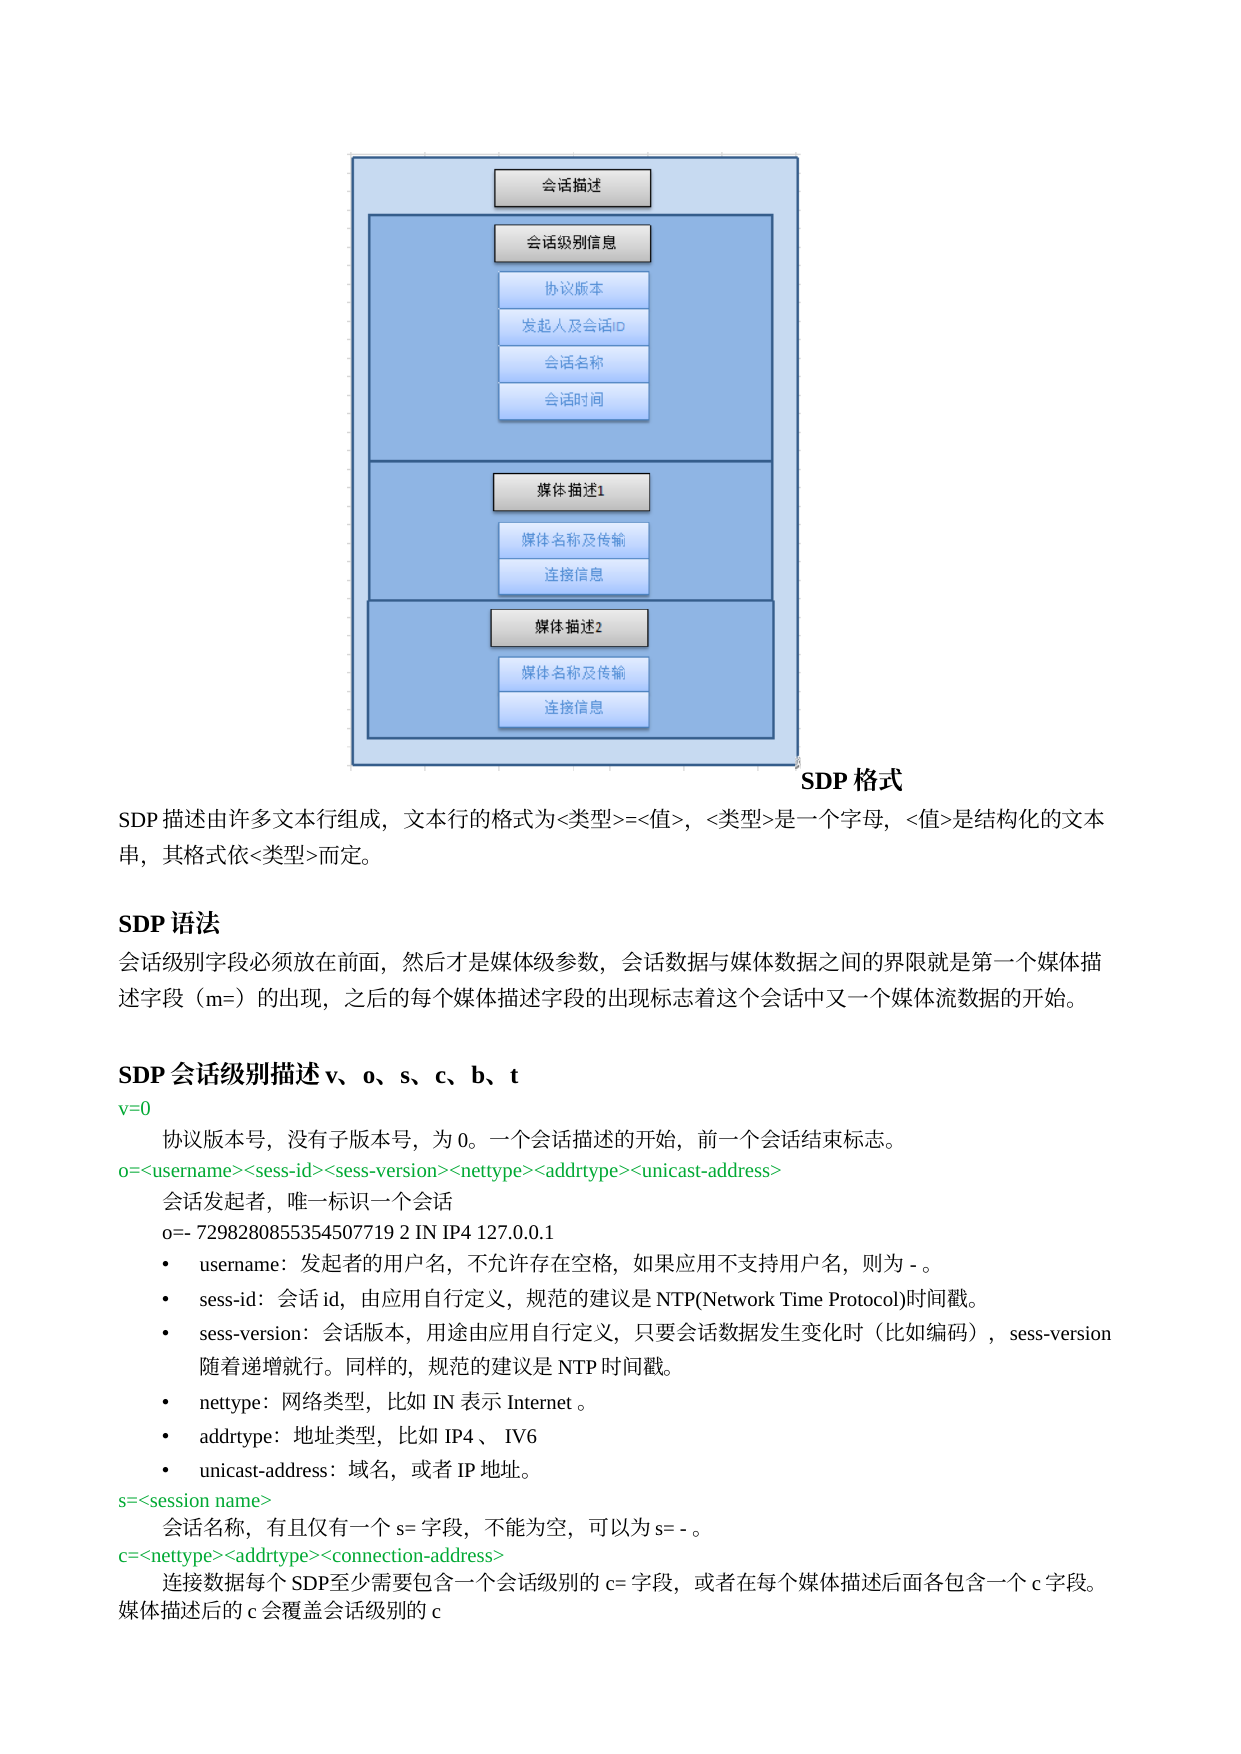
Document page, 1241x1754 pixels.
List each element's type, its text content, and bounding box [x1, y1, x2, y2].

text 连接数据每个SDP⾄少需要包含⼀个会话级别的 c= 字段，或者在每个媒体描述后⾯各包含⼀个c字段。媒体描述后的c会覆盖会话级别的c [118, 1571, 1122, 1623]
text c=<nettype><addrtype><connection-address> [118, 1543, 1122, 1567]
text 会话名称，有且仅有⼀个 s= 字段，不能为空，可以为s= - 。 [118, 1516, 1122, 1540]
text 会话级别字段必须放在前⾯，然后才是媒体级参数，会话数据与媒体数据之间的界限就是第⼀个媒体描述字段（m=）的出现，之后的每个媒体描述字段的出现标志着这个会话中⼜⼀个媒体流数据的开始。 [118, 945, 1122, 1012]
text SDP语法 [118, 903, 1122, 939]
picture [346, 150, 801, 771]
text 协议版本号，没有子版本号，为0。⼀个会话描述的开始，前⼀个会话结束标志。 [118, 1124, 1122, 1153]
text o=<username><sess-id><sess-version><nettype><addrtype><unicast-address> [118, 1158, 1122, 1182]
text s=<session name> [118, 1488, 1122, 1512]
list addrtype：地址类型，⽐如 IP4 、 IV6 [162, 1419, 1122, 1449]
list sess-version：会话版本，⽤途由应⽤⾃⾏定义，只要会话数据发⽣变化时（⽐如编码），sess-version随着递增就⾏。同样的，规范的建议是NTP时间戳。 [162, 1316, 1122, 1381]
text SDP 会话级别描述v、o、s、c、b、t [118, 1055, 1122, 1091]
list sess-id：会话id，由应⽤⾃⾏定义，规范的建议是NTP(Network Time Protocol)时间戳。 [162, 1282, 1122, 1312]
text SDP描述由许多⽂本⾏组成，⽂本⾏的格式为<类型>=<值>，<类型>是⼀个字⺟，<值>是结构化的⽂本串，其格式依<类型>⽽定。 [118, 802, 1122, 870]
text SDP格式 [118, 761, 1122, 797]
list nettype：⽹络类型，⽐如 IN 表示 Internet 。 [162, 1385, 1122, 1415]
text 会话发起者，唯一标识一个会话 [118, 1186, 1122, 1216]
list username：发起者的⽤户名，不允许存在空格，如果应⽤不⽀持⽤户名，则为 - 。 [162, 1248, 1122, 1277]
list unicast-address：域名，或者IP地址。 [162, 1454, 1122, 1484]
text v=0 [118, 1096, 1122, 1120]
text o=- 7298280855354507719 2 IN IP4 127.0.0.1 [118, 1220, 1122, 1244]
